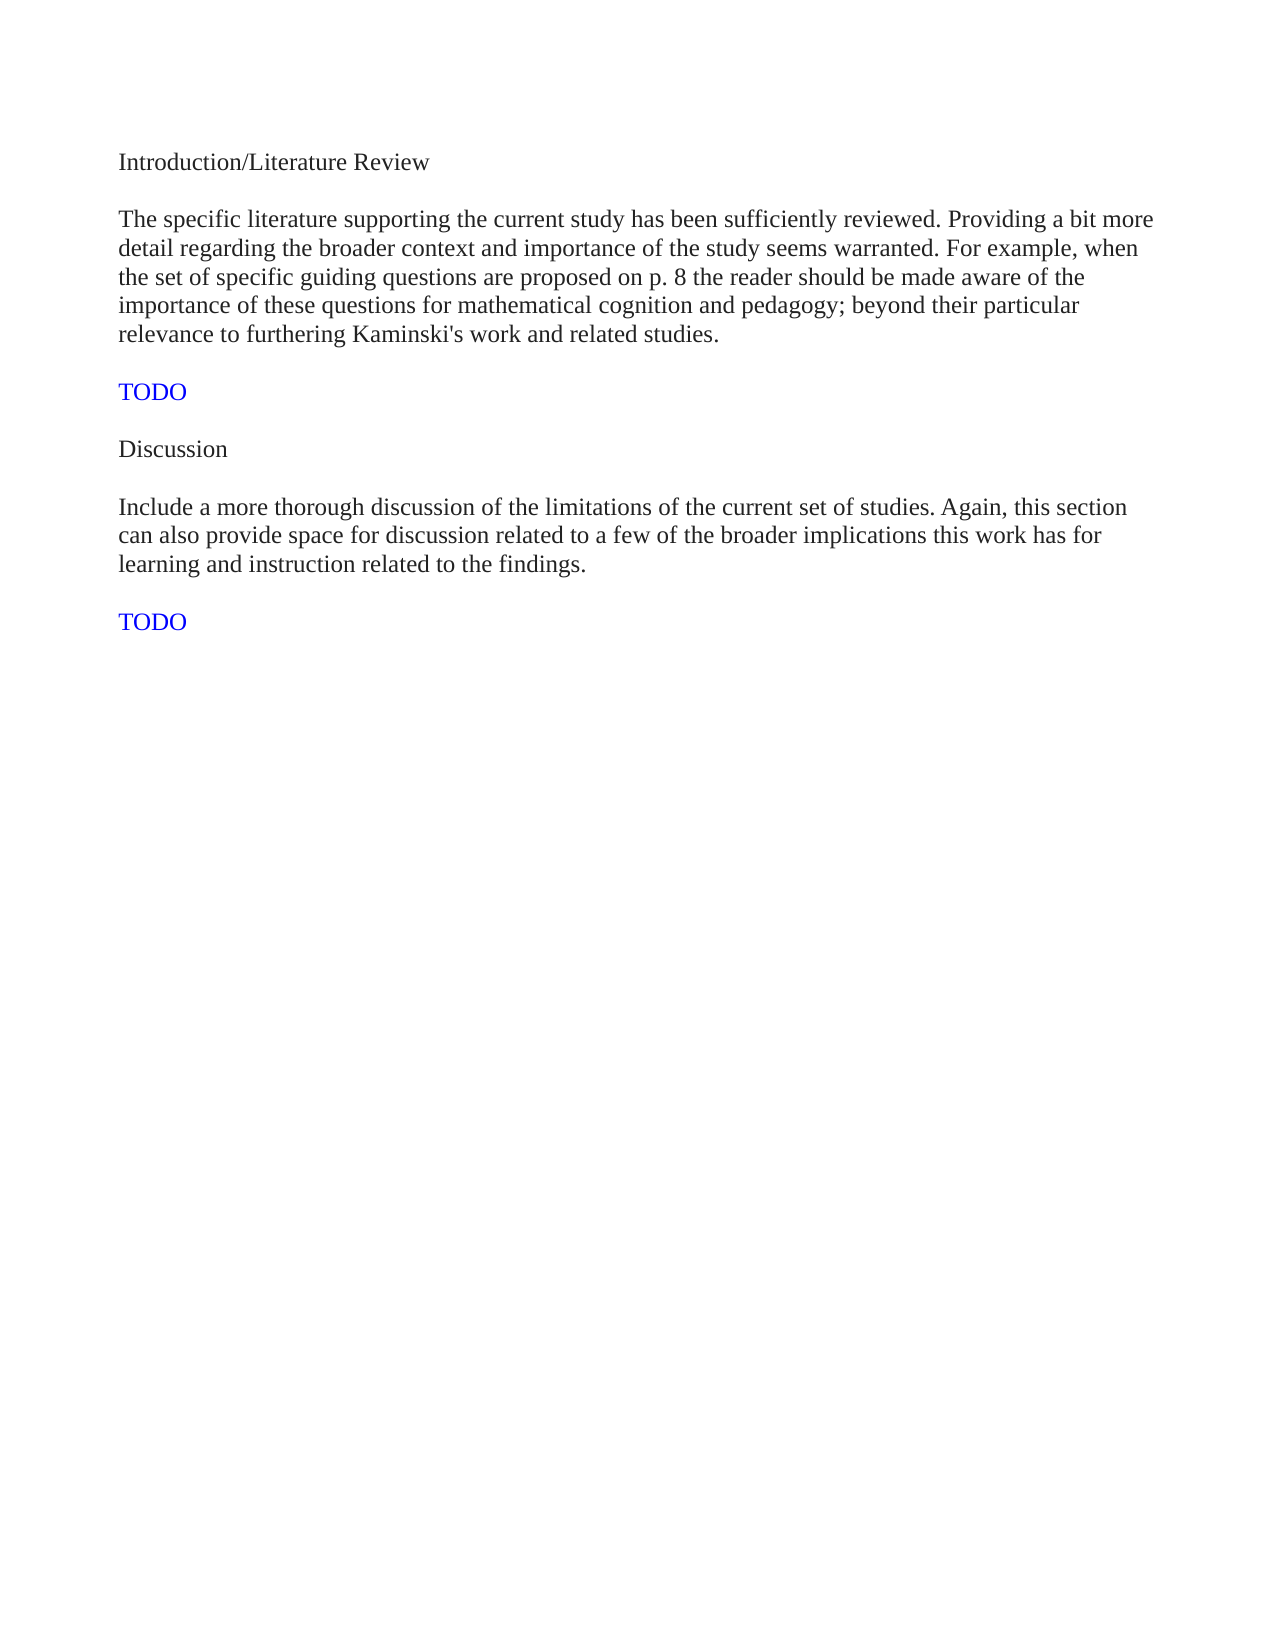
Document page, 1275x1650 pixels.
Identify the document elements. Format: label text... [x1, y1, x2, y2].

text Introduction/Literature Review The specific literature supporting the current study has been sufficiently reviewed. Providing a bit more detail regarding the broader context and importance of the study seems warranted. For example, when the set of specific guiding questions are proposed on p. 8 the reader should be made aware of the importance of these questions for mathematical cognition and pedagogy; beyond their particular relevance to furthering Kaminski's work and related studies. [118, 118, 1157, 377]
text Discussion Include a more thorough discussion of the limitations of the current set of studies. Again, this section can also provide space for discussion related to a few of the broader implications this work has for learning and instruction related to the findings. [118, 406, 1157, 578]
text TODO [118, 377, 1157, 406]
text TODO [118, 607, 1157, 636]
